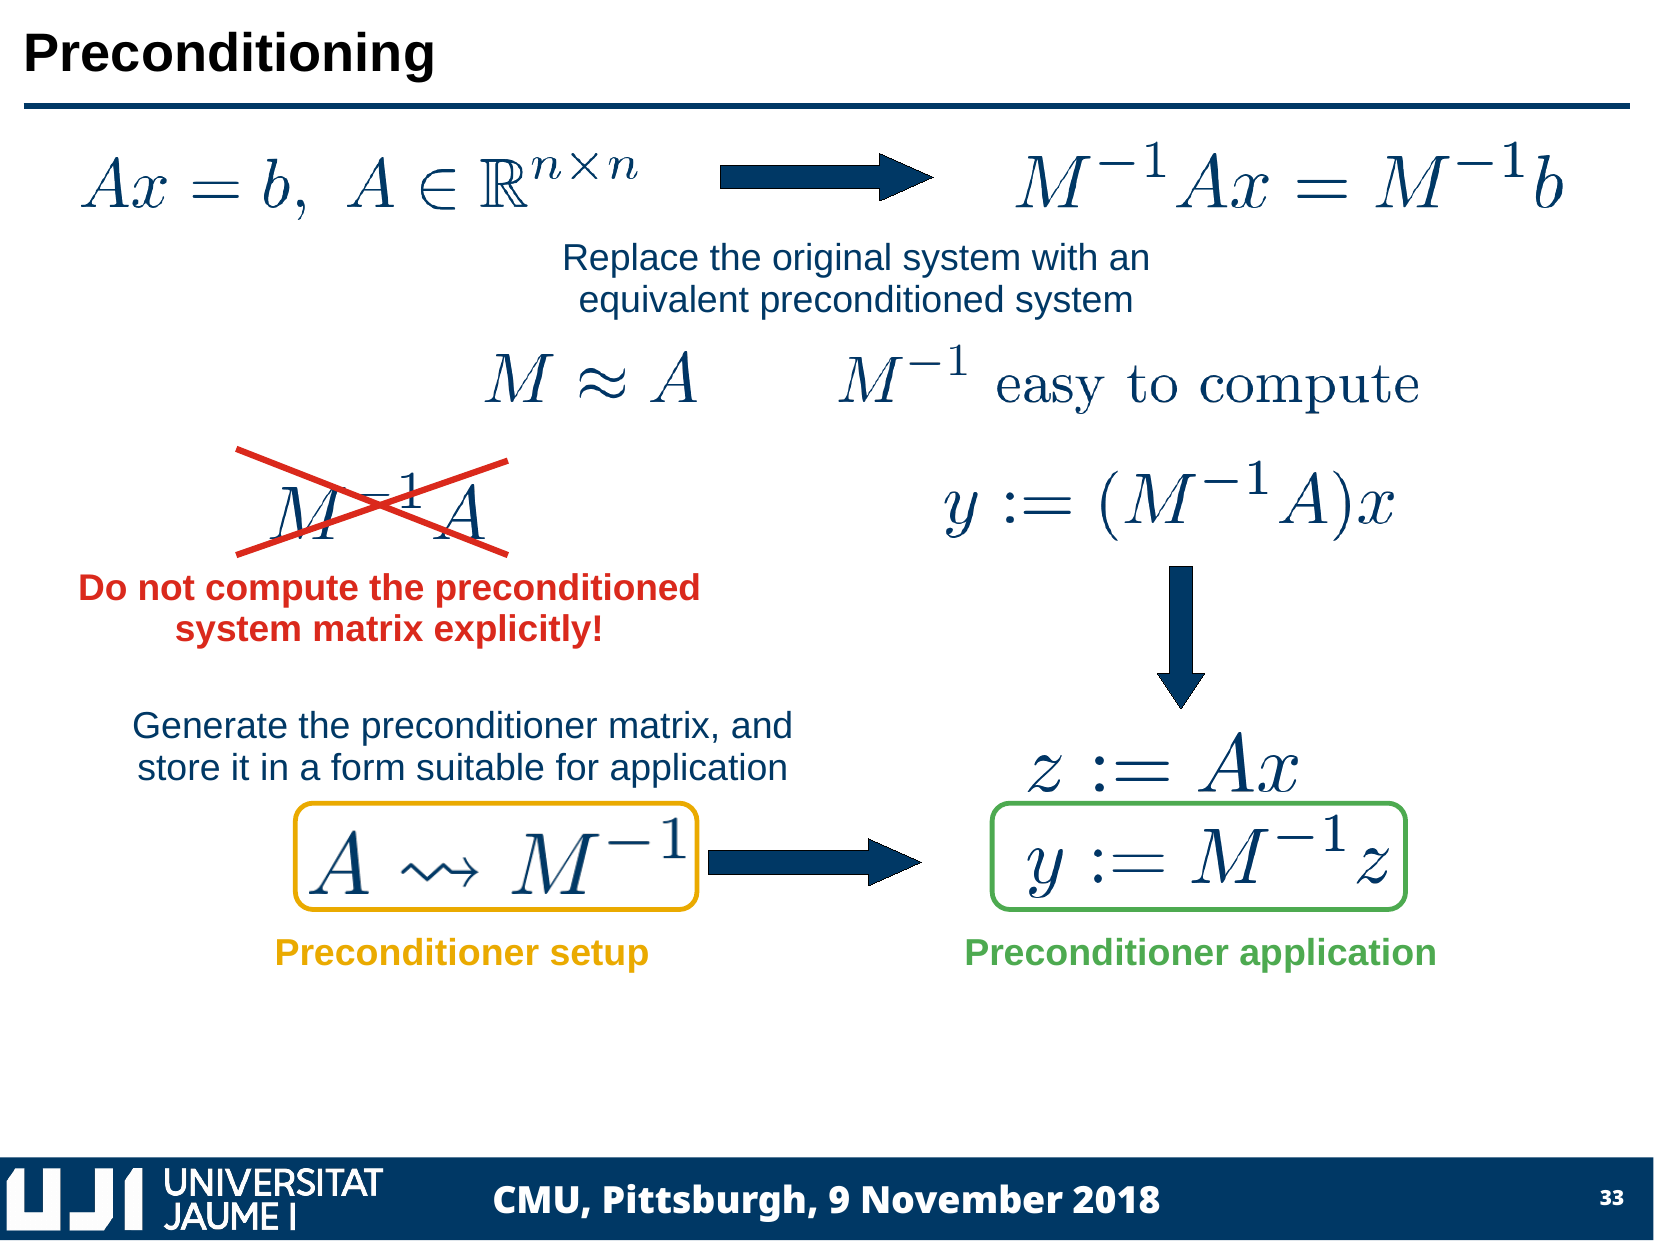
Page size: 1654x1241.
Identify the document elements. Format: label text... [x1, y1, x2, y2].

picture [269, 472, 368, 539]
picture [944, 460, 1394, 541]
text_box [720, 153, 934, 201]
text_box Generate the preconditioner matrix, and store it in a form suitable for application [117, 696, 838, 796]
picture [309, 817, 686, 894]
picture [307, 472, 462, 501]
picture [1027, 814, 1389, 898]
text_box [1157, 566, 1205, 709]
picture [391, 473, 485, 539]
picture [0, 1158, 390, 1241]
picture [484, 351, 697, 402]
text_box Preconditioner application [949, 923, 1453, 981]
title Preconditioning [23, 0, 1630, 107]
text_box [708, 838, 922, 886]
picture [1027, 732, 1298, 792]
text_box Preconditioner setup [259, 923, 665, 981]
text_box Do not compute the preconditioned system matrix explicitly! [0, 566, 733, 650]
picture [81, 153, 638, 220]
list Replace the original system with an equivalent preconditioned system [437, 236, 1205, 343]
picture [295, 509, 455, 539]
picture [838, 344, 1418, 414]
picture [1015, 141, 1563, 208]
